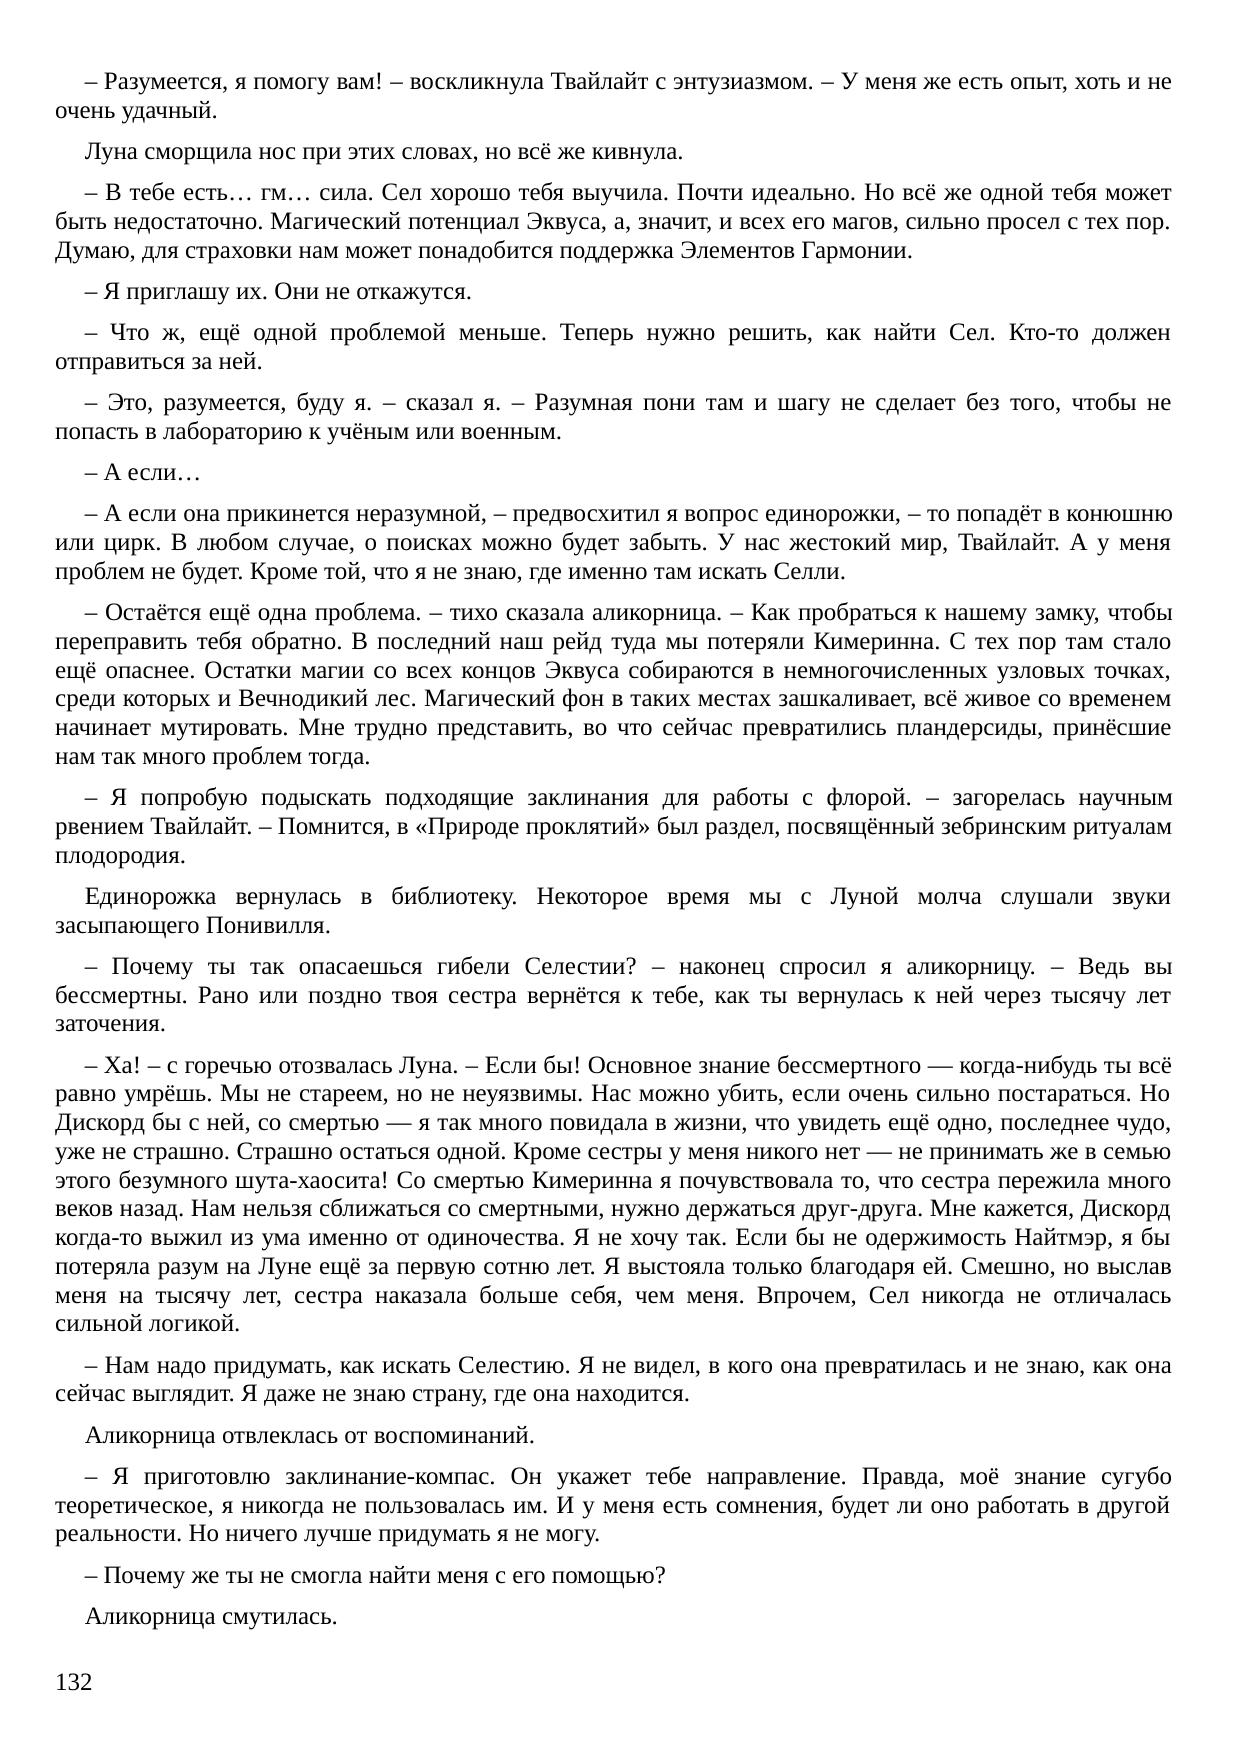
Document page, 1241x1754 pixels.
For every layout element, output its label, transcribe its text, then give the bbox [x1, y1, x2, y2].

text Аликорница смутилась. [55, 1601, 1173, 1630]
text Луна сморщила нос при этих словах, но всё же кивнула. [55, 136, 1173, 165]
text – Я приглашу их. Они не откажутся. [55, 276, 1173, 305]
text – Разумеется, я помогу вам! – воскликнула Твайлайт с энтузиазмом. – У меня же есть опыт, хоть и не очень удачный. [55, 66, 1173, 123]
text – Это, разумеется, буду я. – сказал я. – Разумная пони там и шагу не сделает без того, чтобы не попасть в лабораторию к учёным или военным. [55, 387, 1173, 445]
text – В тебе есть… гм… сила. Сел хорошо тебя выучила. Почти идеально. Но всё же одной тебя может быть недостаточно. Магический потенциал Эквуса, а, значит, и всех его магов, сильно просел с тех пор. Думаю, для страховки нам может понадобится поддержка Элементов Гармонии. [55, 177, 1173, 263]
text Единорожка вернулась в библиотеку. Некоторое время мы с Луной молча слушали звуки засыпающего Понивилля. [55, 881, 1173, 938]
text – Что ж, ещё одной проблемой меньше. Теперь нужно решить, как найти Сел. Кто-то должен отправиться за ней. [55, 317, 1173, 375]
text – Я попробую подыскать подходящие заклинания для работы с флорой. – загорелась научным рвением Твайлайт. – Помнится, в «Природе проклятий» был раздел, посвящённый зебринским ритуалам плодородия. [55, 782, 1173, 868]
text – А если она прикинется неразумной, – предвосхитил я вопрос единорожки, – то попадёт в конюшню или цирк. В любом случае, о поисках можно будет забыть. У нас жестокий мир, Твайлайт. А у меня проблем не будет. Кроме той, что я не знаю, где именно там искать Селли. [55, 498, 1173, 585]
text – Ха! – с горечью отозвалась Луна. – Если бы! Основное знание бессмертного — когда-нибудь ты всё равно умрёшь. Мы не стареем, но не неуязвимы. Нас можно убить, если очень сильно постараться. Но Дискорд бы с ней, со смертью — я так много повидала в жизни, что увидеть ещё одно, последнее чудо, уже не страшно. Страшно остаться одной. Кроме сестры у меня никого нет — не принимать же в семью этого безумного шута-хаосита! Со смертью Кимеринна я почувствовала то, что сестра пережила много веков назад. Нам нельзя сближаться со смертными, нужно держаться друг-друга. Мне кажется, Дискорд когда-то выжил из ума именно от одиночества. Я не хочу так. Если бы не одержимость Найтмэр, я бы потеряла разум на Луне ещё за первую сотню лет. Я выстояла только благодаря ей. Смешно, но выслав меня на тысячу лет, сестра наказала больше себя, чем меня. Впрочем, Сел никогда не отличалась сильной логикой. [55, 1050, 1173, 1337]
text – Почему ты так опасаешься гибели Селестии? – наконец спросил я аликорницу. – Ведь вы бессмертны. Рано или поздно твоя сестра вернётся к тебе, как ты вернулась к ней через тысячу лет заточения. [55, 951, 1173, 1037]
text Аликорница отвлеклась от воспоминаний. [55, 1420, 1173, 1448]
text – Нам надо придумать, как искать Селестию. Я не видел, в кого она превратилась и не знаю, как она сейчас выглядит. Я даже не знаю страну, где она находится. [55, 1350, 1173, 1407]
text – Остаётся ещё одна проблема. – тихо сказала аликорница. – Как пробраться к нашему замку, чтобы переправить тебя обратно. В последний наш рейд туда мы потеряли Кимеринна. С тех пор там стало ещё опаснее. Остатки магии со всех концов Эквуса собираются в немногочисленных узловых точках, среди которых и Вечнодикий лес. Магический фон в таких местах зашкаливает, всё живое со временем начинает мутировать. Мне трудно представить, во что сейчас превратились пландерсиды, принёсшие нам так много проблем тогда. [55, 597, 1173, 770]
text – Я приготовлю заклинание-компас. Он укажет тебе направление. Правда, моё знание сугубо теоретическое, я никогда не пользовалась им. И у меня есть сомнения, будет ли оно работать в другой реальности. Но ничего лучше придумать я не могу. [55, 1461, 1173, 1547]
text – А если… [55, 457, 1173, 486]
text – Почему же ты не смогла найти меня с его помощью? [55, 1560, 1173, 1588]
